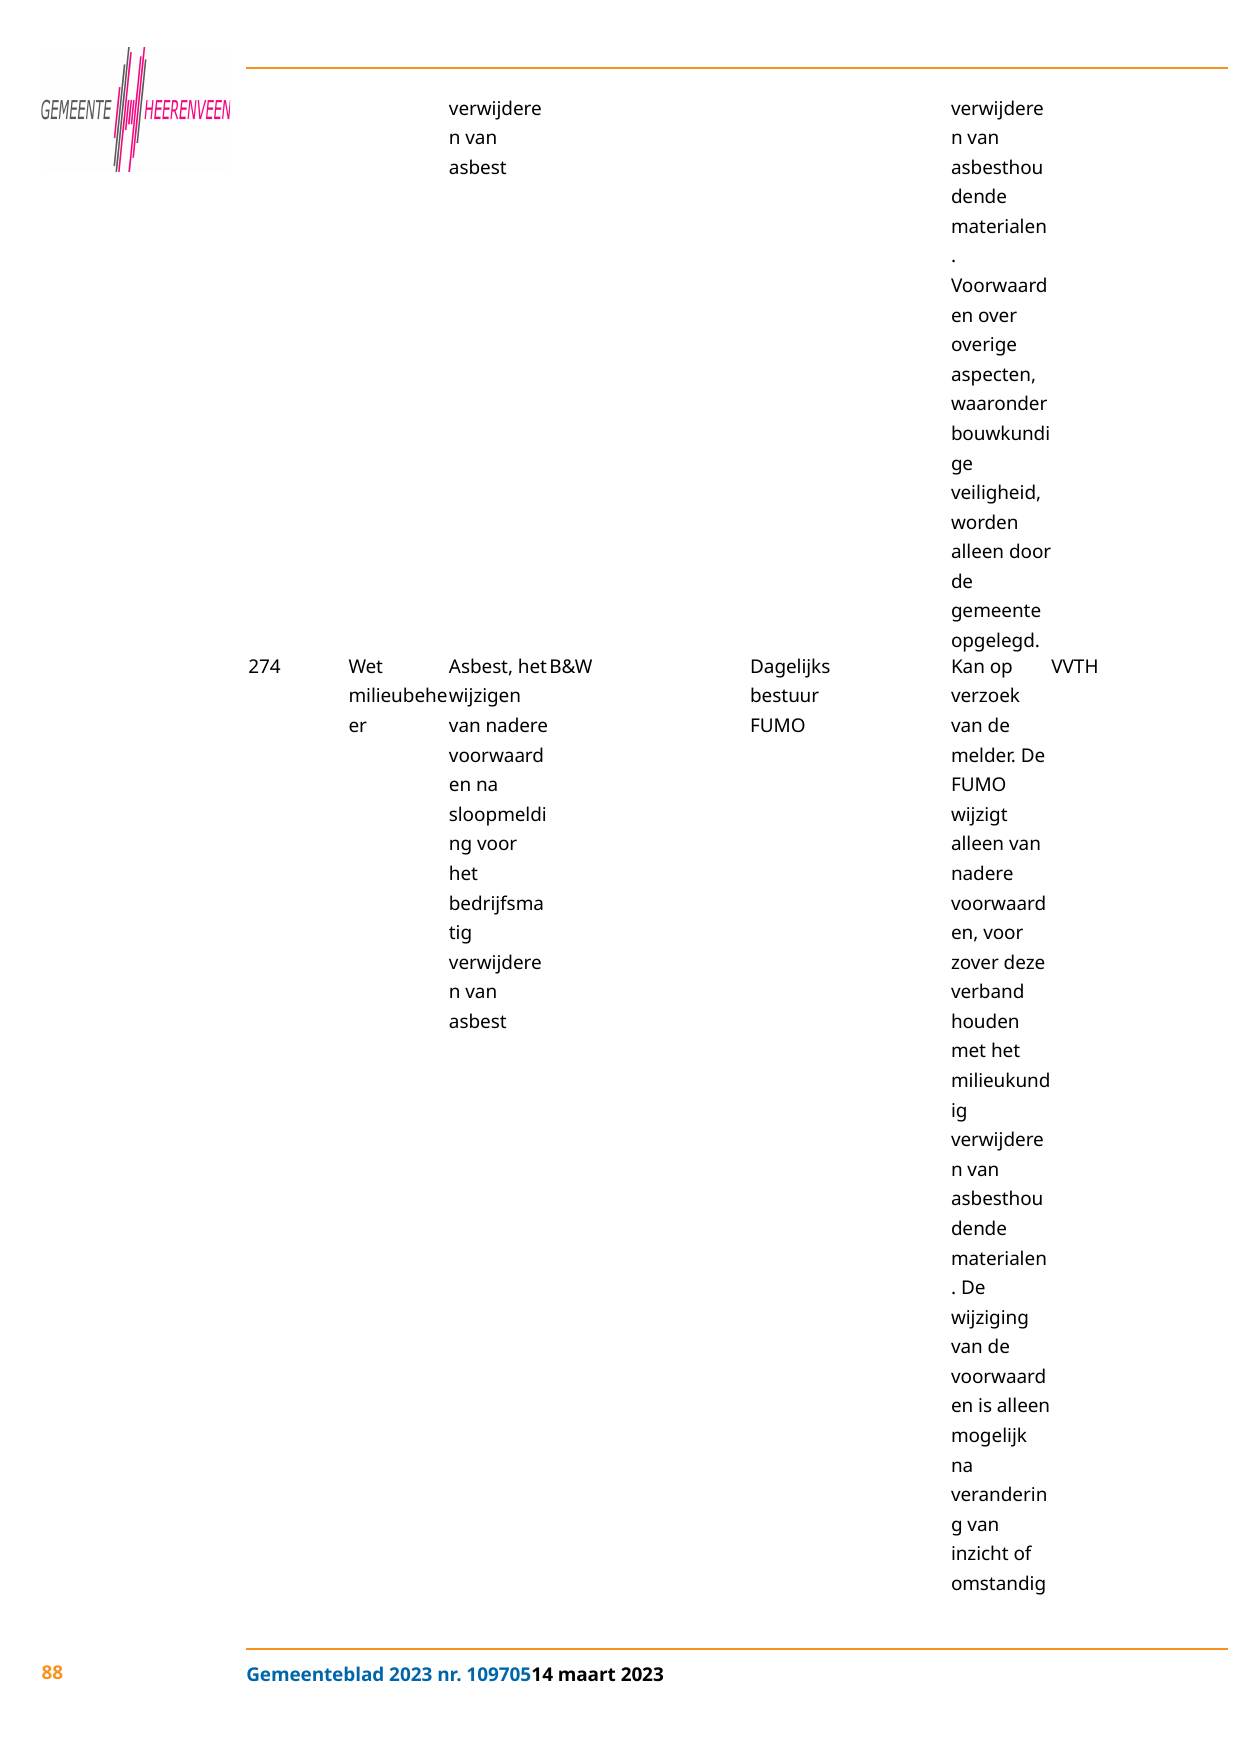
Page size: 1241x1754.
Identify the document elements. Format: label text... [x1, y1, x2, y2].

table_cell Asbest, het wijzigen van nadere voorwaarden na sloopmelding voor het bedrijfsmatig verwijderen van asbest [449, 653, 549, 1596]
table_cell B&W [549, 653, 649, 1596]
table_cell [348, 95, 449, 653]
table_cell [750, 95, 850, 653]
table_cell [1051, 95, 1152, 653]
table_cell Wet milieubeheer [348, 653, 449, 1596]
table_cell [549, 95, 649, 653]
picture [41, 47, 231, 172]
table_cell 274 [248, 653, 348, 1596]
table_cell [850, 653, 951, 1596]
table_cell [248, 95, 348, 653]
table_cell Kan op verzoek van de melder. De FUMO wijzigt alleen van nadere voorwaarden, voor zover deze verband houden met het milieukundig verwijderen van asbesthoudende materialen. De wijziging van de voorwaarden is alleen mogelijk na verandering van inzicht of omstandig [951, 653, 1051, 1596]
table_cell [650, 95, 750, 653]
table_cell VVTH [1051, 653, 1152, 1596]
table_cell [850, 95, 951, 653]
table_cell [650, 653, 750, 1596]
table_cell Dagelijks bestuur FUMO [750, 653, 850, 1596]
table_cell verwijderen van asbest [449, 95, 549, 653]
table_cell verwijderen van asbesthoudende materialen. Voorwaarden over overige aspecten, waaronder bouwkundige veiligheid, worden alleen door de gemeente opgelegd. [951, 95, 1051, 653]
